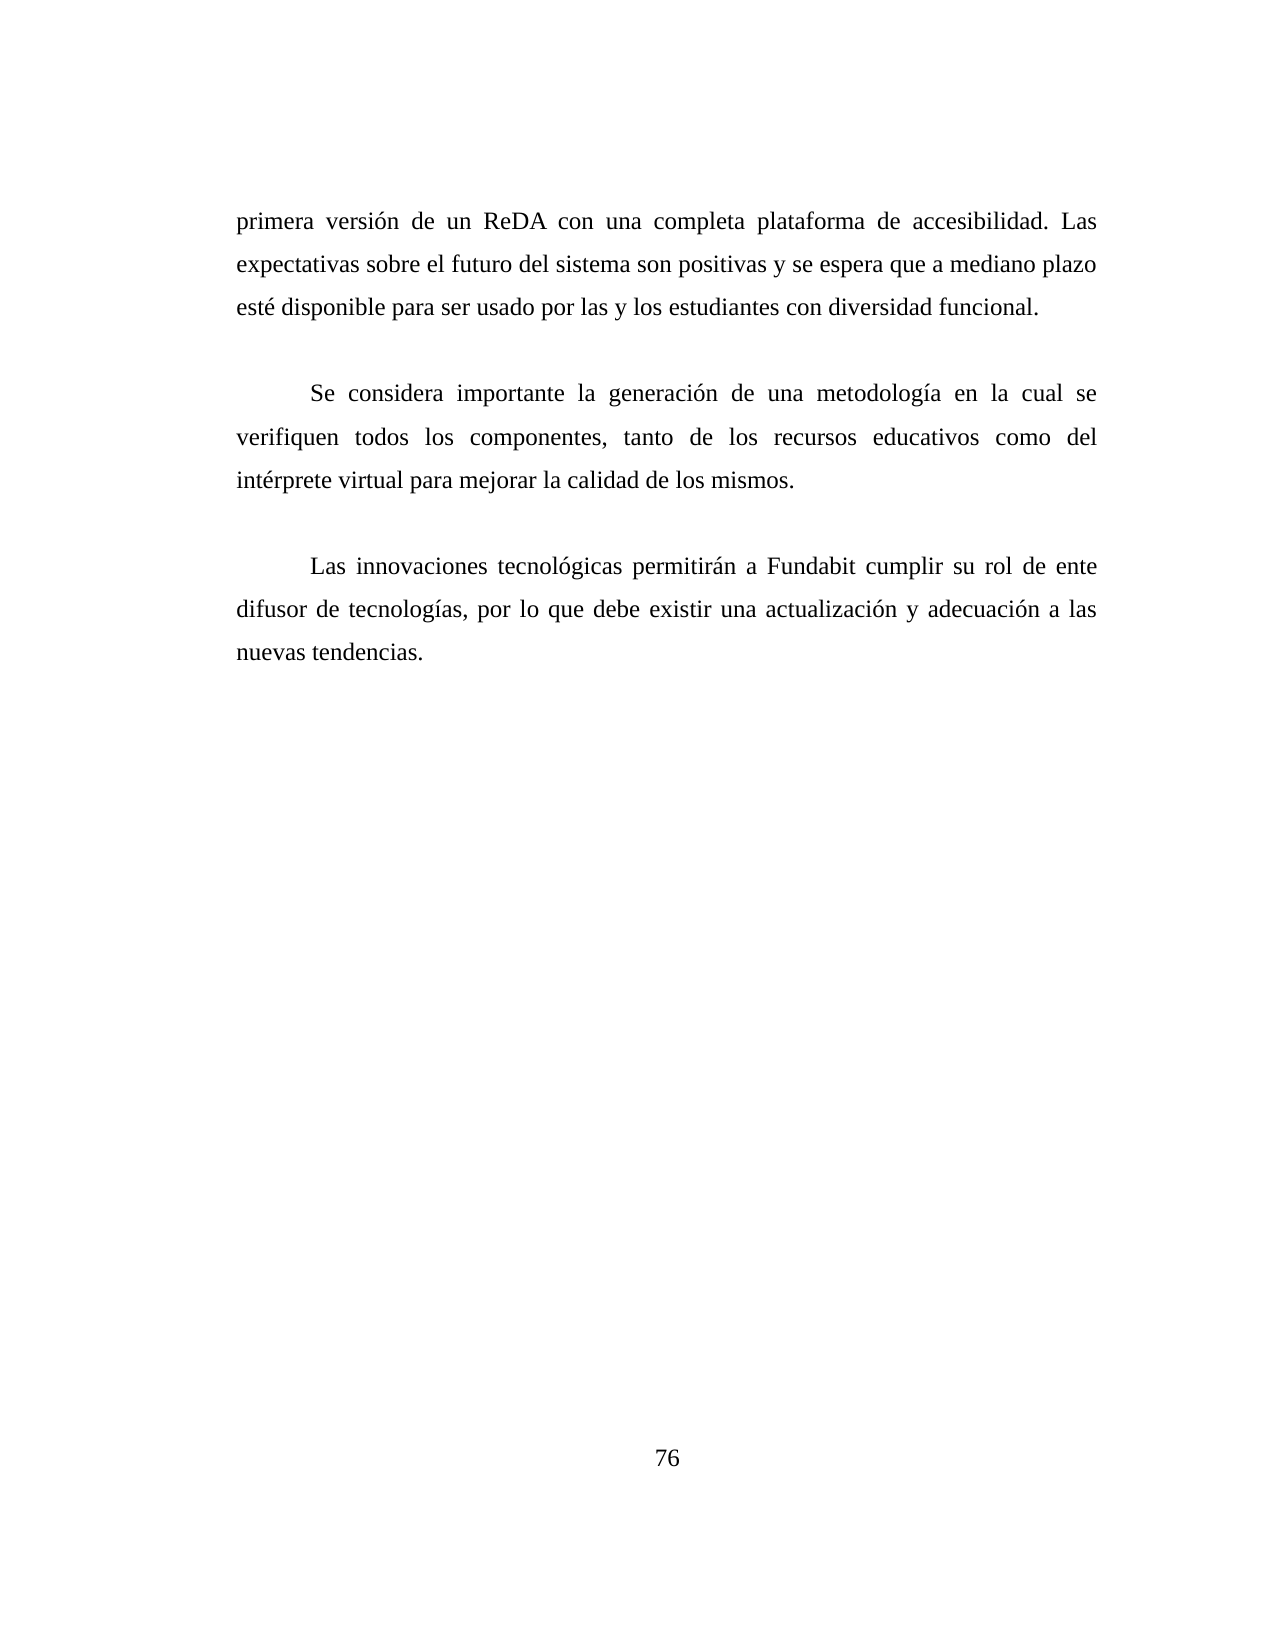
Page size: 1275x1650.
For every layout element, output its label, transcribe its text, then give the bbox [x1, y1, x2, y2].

text primera versión de un ReDA con una completa plataforma de accesibilidad. Las expectativas sobre el futuro del sistema son positivas y se espera que a mediano plazo esté disponible para ser usado por las y los estudiantes con diversidad funcional. [236, 206, 1098, 321]
text Las innovaciones tecnológicas permitirán a Fundabit cumplir su rol de ente difusor de tecnologías, por lo que debe existir una actualización y adecuación a las nuevas tendencias. [236, 551, 1098, 666]
text Se considera importante la generación de una metodología en la cual se verifiquen todos los componentes, tanto de los recursos educativos como del intérprete virtual para mejorar la calidad de los mismos. [236, 378, 1098, 493]
